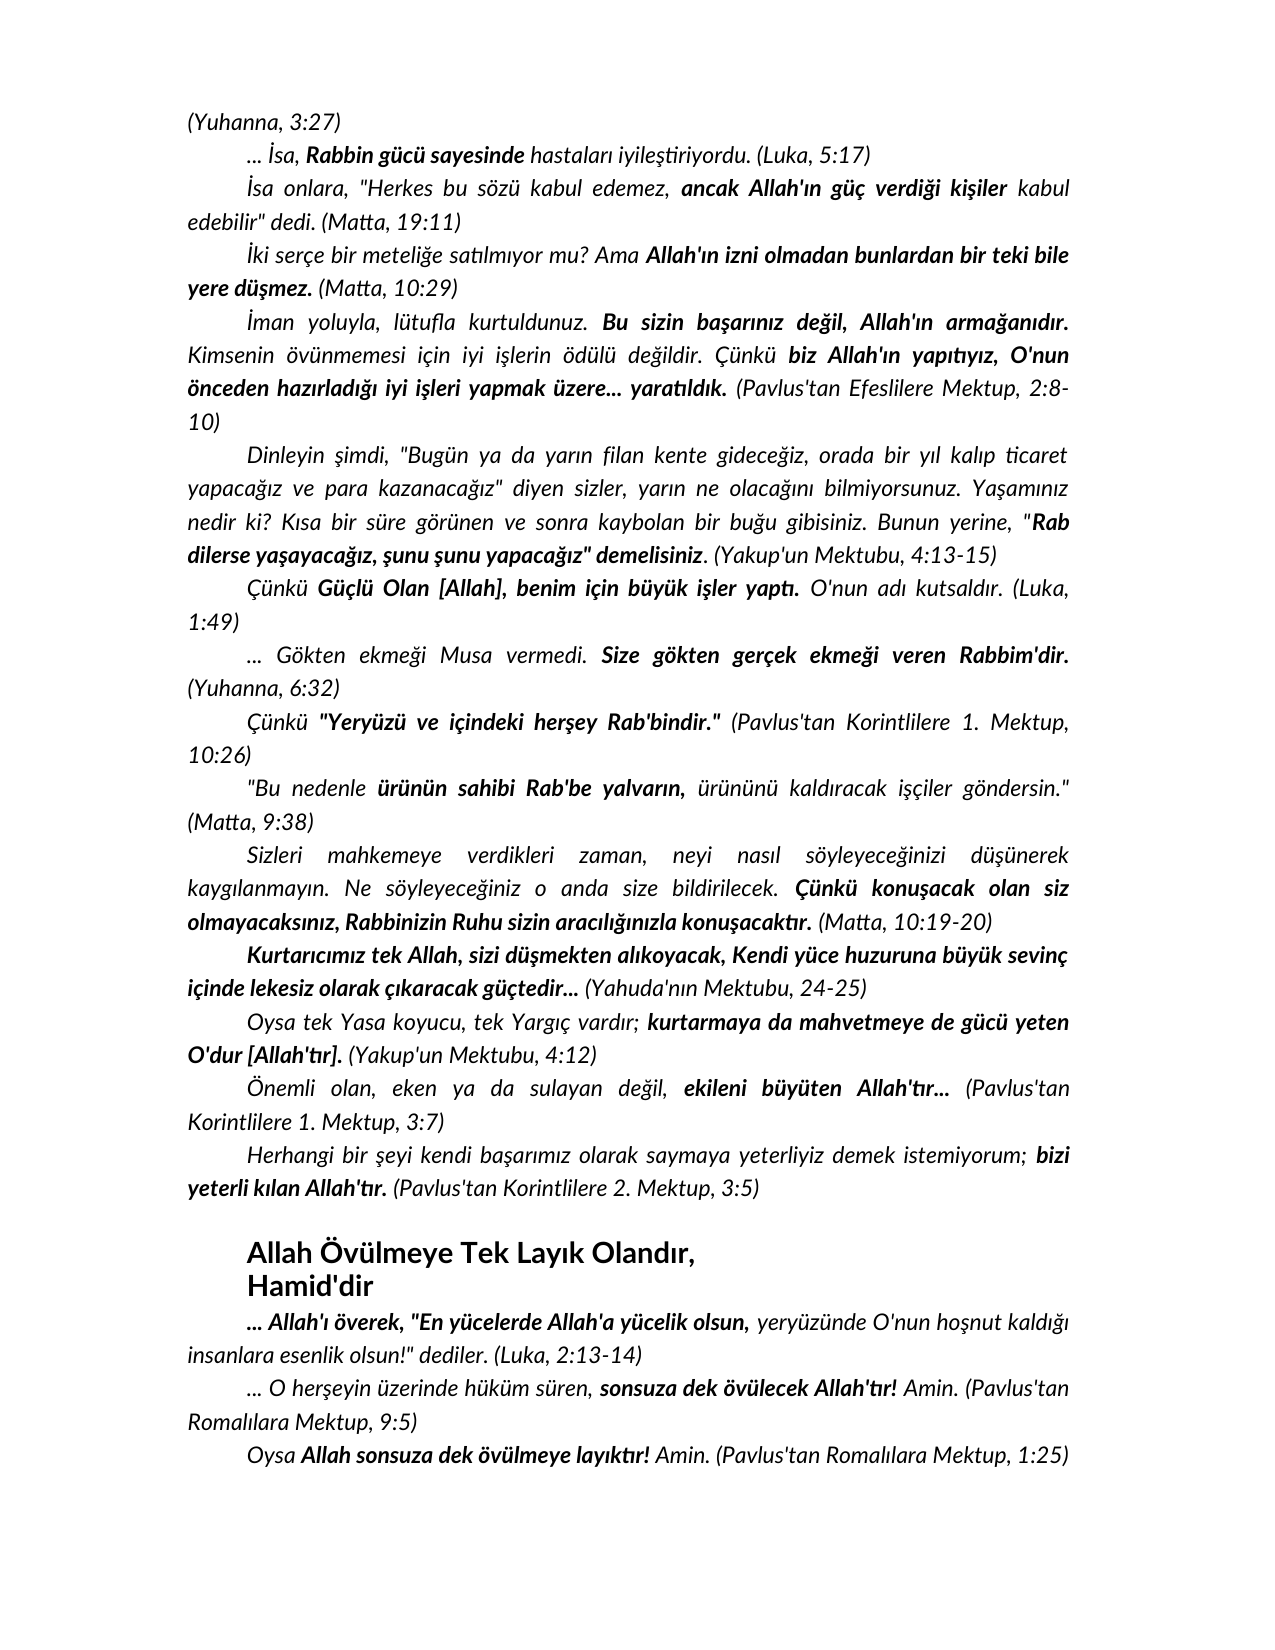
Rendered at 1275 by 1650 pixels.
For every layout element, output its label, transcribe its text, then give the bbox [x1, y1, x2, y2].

text İman yoluyla, lütufla kurtuldunuz. Bu sizin başarınız değil, Allah'ın armağanıdır. Kimsenin övünmemesi için iyi işlerin ödülü değildir. Çünkü biz Allah'ın yapıtıyız, O'nun önceden hazırladığı iyi işleri yapmak üzere... yaratıldık. (Pavlus'tan Efeslilere Mektup, 2:8-10) [187, 303, 1070, 437]
text İsa onlara, "Herkes bu sözü kabul edemez, ancak Allah'ın güç verdiği kişiler kabul edebilir" dedi. (Matta, 19:11) [187, 170, 1070, 237]
text (Yuhanna, 3:27) [187, 103, 1070, 137]
text Önemli olan, eken ya da sulayan değil, ekileni büyüten Allah'tır... (Pavlus'tan Korintlilere 1. Mektup, 3:7) [187, 1070, 1070, 1137]
text "Bu nedenle ürünün sahibi Rab'be yalvarın, ürününü kaldıracak işçiler göndersin." (Matta, 9:38) [187, 770, 1070, 837]
text Dinleyin şimdi, "Bugün ya da yarın filan kente gideceğiz, orada bir yıl kalıp ticaret yapacağız ve para kazanacağız" diyen sizler, yarın ne olacağını bilmiyorsunuz. Yaşamınız nedir ki? Kısa bir süre görünen ve sonra kaybolan bir buğu gibisiniz. Bunun yerine, "Rab dilerse yaşayacağız, şunu şunu yapacağız" demelisiniz. (Yakup'un Mektubu, 4:13-15) [187, 437, 1070, 570]
text Hamid'dir [187, 1270, 1070, 1303]
text Kurtarıcımız tek Allah, sizi düşmekten alıkoyacak, Kendi yüce huzuruna büyük sevinç içinde lekesiz olarak çıkaracak güçtedir... (Yahuda'nın Mektubu, 24-25) [187, 937, 1070, 1003]
text ... İsa, Rabbin gücü sayesinde hastaları iyileştiriyordu. (Luka, 5:17) [187, 137, 1070, 170]
text ... Allah'ı överek, "En yücelerde Allah'a yücelik olsun, yeryüzünde O'nun hoşnut kaldığı insanlara esenlik olsun!" dediler. (Luka, 2:13-14) [187, 1303, 1070, 1370]
text Oysa tek Yasa koyucu, tek Yargıç vardır; kurtarmaya da mahvetmeye de gücü yeten O'dur [Allah'tır]. (Yakup'un Mektubu, 4:12) [187, 1003, 1070, 1070]
text Çünkü Güçlü Olan [Allah], benim için büyük işler yaptı. O'nun adı kutsaldır. (Luka, 1:49) [187, 570, 1070, 637]
text Herhangi bir şeyi kendi başarımız olarak saymaya yeterliyiz demek istemiyorum; bizi yeterli kılan Allah'tır. (Pavlus'tan Korintlilere 2. Mektup, 3:5) [187, 1137, 1070, 1203]
text Sizleri mahkemeye verdikleri zaman, neyi nasıl söyleyeceğinizi düşünerek kaygılanmayın. Ne söyleyeceğiniz o anda size bildirilecek. Çünkü konuşacak olan siz olmayacaksınız, Rabbinizin Ruhu sizin aracılığınızla konuşacaktır. (Matta, 10:19-20) [187, 837, 1070, 937]
text Çünkü "Yeryüzü ve içindeki herşey Rab'bindir." (Pavlus'tan Korintlilere 1. Mektup, 10:26) [187, 703, 1070, 770]
text Allah Övülmeye Tek Layık Olandır, [187, 1237, 1070, 1270]
text İki serçe bir meteliğe satılmıyor mu? Ama Allah'ın izni olmadan bunlardan bir teki bile yere düşmez. (Matta, 10:29) [187, 237, 1070, 303]
text Oysa Allah sonsuza dek övülmeye layıktır! Amin. (Pavlus'tan Romalılara Mektup, 1:25) [187, 1437, 1070, 1470]
text ... O herşeyin üzerinde hüküm süren, sonsuza dek övülecek Allah'tır! Amin. (Pavlus'tan Romalılara Mektup, 9:5) [187, 1370, 1070, 1437]
text ... Gökten ekmeği Musa vermedi. Size gökten gerçek ekmeği veren Rabbim'dir. (Yuhanna, 6:32) [187, 637, 1070, 703]
